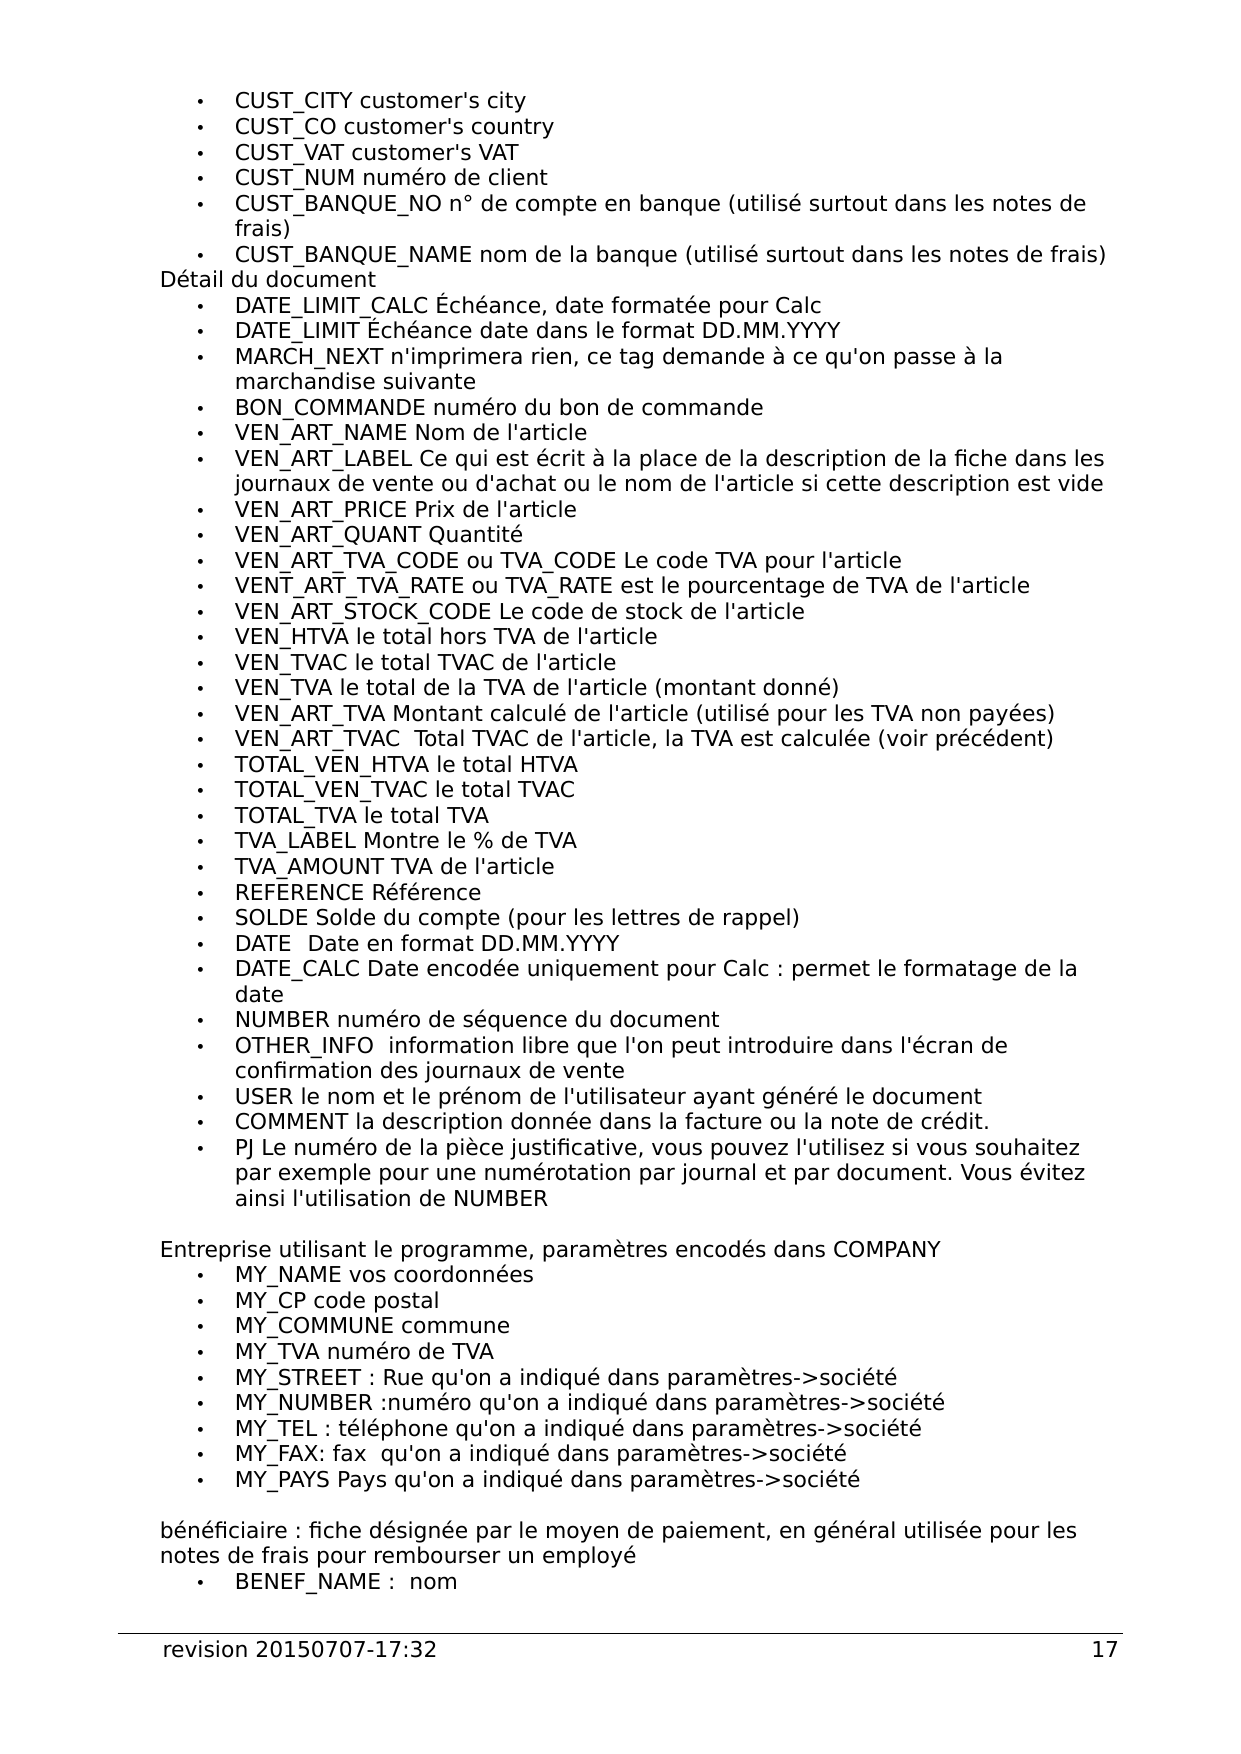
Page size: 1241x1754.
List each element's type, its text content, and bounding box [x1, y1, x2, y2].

list DATE_LIMIT Échéance date dans le format DD.MM.YYYY [197, 318, 1123, 344]
list MARCH_NEXT n'imprimera rien, ce tag demande à ce qu'on passe à la marchandise suivante [197, 344, 1123, 395]
list VEN_ART_TVAC Total TVAC de l'article, la TVA est calculée (voir précédent) [197, 727, 1123, 752]
list TVA_LABEL Montre le % de TVA [197, 829, 1123, 854]
text Détail du document [159, 267, 1123, 293]
list VEN_TVA le total de la TVA de l'article (montant donné) [197, 676, 1123, 701]
list CUST_CO customer's country [197, 114, 1123, 139]
list VEN_ART_NAME Nom de l'article [197, 420, 1123, 446]
text bénéficiaire : fiche désignée par le moyen de paiement, en général utilisée pour les notes de frais pour rembourser un employé [159, 1518, 1123, 1569]
list BON_COMMANDE numéro du bon de commande [197, 395, 1123, 420]
list MY_CP code postal [197, 1288, 1123, 1313]
list TOTAL_TVA le total TVA [197, 803, 1123, 829]
list VENT_ART_TVA_RATE ou TVA_RATE est le pourcentage de TVA de l'article [197, 573, 1123, 599]
list CUST_CITY customer's city [197, 88, 1123, 114]
list TOTAL_VEN_HTVA le total HTVA [197, 752, 1123, 778]
list COMMENT la description donnée dans la facture ou la note de crédit. [197, 1109, 1123, 1135]
list MY_TVA numéro de TVA [197, 1339, 1123, 1364]
list CUST_VAT customer's VAT [197, 139, 1123, 165]
list USER le nom et le prénom de l'utilisateur ayant généré le document [197, 1084, 1123, 1109]
list MY_TEL : téléphone qu'on a indiqué dans paramètres->société [197, 1416, 1123, 1441]
list NUMBER numéro de séquence du document [197, 1007, 1123, 1033]
list VEN_HTVA le total hors TVA de l'article [197, 624, 1123, 650]
list VEN_ART_STOCK_CODE Le code de stock de l'article [197, 599, 1123, 624]
list DATE Date en format DD.MM.YYYY [197, 931, 1123, 956]
list BENEF_NAME : nom [197, 1569, 1123, 1594]
list MY_NUMBER :numéro qu'on a indiqué dans paramètres->société [197, 1390, 1123, 1416]
list TVA_AMOUNT TVA de l'article [197, 854, 1123, 880]
list MY_PAYS Pays qu'on a indiqué dans paramètres->société [197, 1467, 1123, 1492]
list MY_COMMUNE commune [197, 1313, 1123, 1339]
text Entreprise utilisant le programme, paramètres encodés dans COMPANY [159, 1237, 1123, 1262]
list DATE_CALC Date encodée uniquement pour Calc : permet le formatage de la date [197, 956, 1123, 1007]
list REFERENCE Référence [197, 880, 1123, 905]
list MY_FAX: fax qu'on a indiqué dans paramètres->société [197, 1441, 1123, 1467]
list SOLDE Solde du compte (pour les lettres de rappel) [197, 905, 1123, 931]
list CUST_NUM numéro de client [197, 165, 1123, 191]
list CUST_BANQUE_NAME nom de la banque (utilisé surtout dans les notes de frais) [197, 242, 1123, 267]
list VEN_ART_TVA Montant calculé de l'article (utilisé pour les TVA non payées) [197, 701, 1123, 727]
list DATE_LIMIT_CALC Échéance, date formatée pour Calc [197, 293, 1123, 318]
list VEN_ART_PRICE Prix de l'article [197, 497, 1123, 522]
list TOTAL_VEN_TVAC le total TVAC [197, 778, 1123, 803]
list MY_NAME vos coordonnées [197, 1262, 1123, 1288]
list OTHER_INFO information libre que l'on peut introduire dans l'écran de confirmation des journaux de vente [197, 1033, 1123, 1084]
list VEN_ART_LABEL Ce qui est écrit à la place de la description de la fiche dans les journaux de vente ou d'achat ou le nom de l'article si cette description est vide [197, 446, 1123, 497]
list VEN_ART_TVA_CODE ou TVA_CODE Le code TVA pour l'article [197, 548, 1123, 573]
list PJ Le numéro de la pièce justificative, vous pouvez l'utilisez si vous souhaitez par exemple pour une numérotation par journal et par document. Vous évitez ainsi l'utilisation de NUMBER [197, 1135, 1123, 1211]
list VEN_TVAC le total TVAC de l'article [197, 650, 1123, 676]
list CUST_BANQUE_NO n° de compte en banque (utilisé surtout dans les notes de frais) [197, 191, 1123, 242]
list MY_STREET : Rue qu'on a indiqué dans paramètres->société [197, 1364, 1123, 1390]
list VEN_ART_QUANT Quantité [197, 522, 1123, 548]
